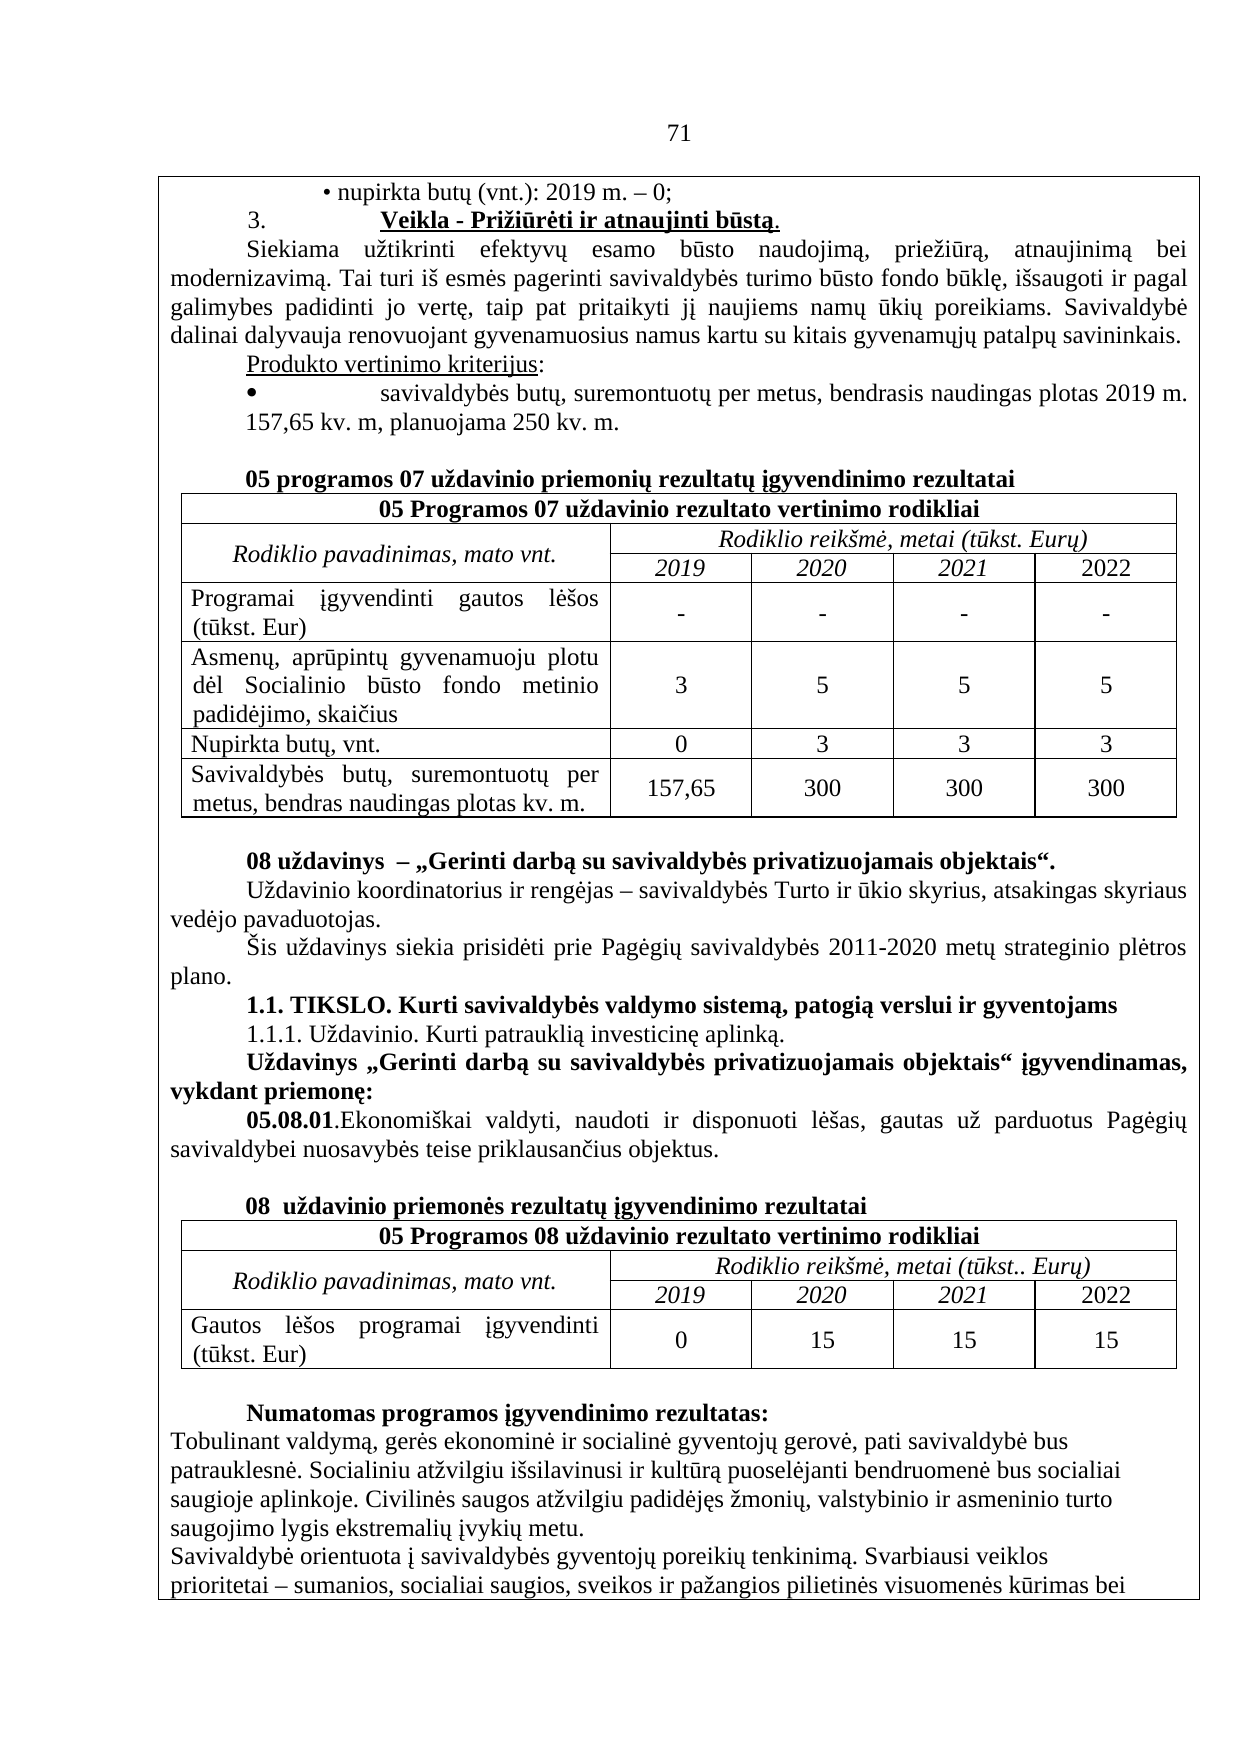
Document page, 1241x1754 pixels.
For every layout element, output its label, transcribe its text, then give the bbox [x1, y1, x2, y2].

table_cell 5 [752, 642, 893, 728]
table_cell Rodiklio pavadinimas, mato vnt. [182, 1251, 610, 1309]
table_cell Asmenų, aprūpintų gyvenamuoju plotu dėl Socialinio būsto fondo metinio padidėjimo, skaičius [182, 642, 610, 728]
table_cell 5 [1036, 642, 1176, 728]
table_cell 3 [1036, 729, 1176, 758]
table_cell 2019 [611, 1281, 751, 1309]
table_cell • nupirkta butų (vnt.): 2019 m. – 0; 3. Veikla - Prižiūrėti ir atnaujinti būstą. Siekiama užtikrinti efektyvų esamo būsto naudojimą, priežiūrą, atnaujinimą bei modernizavimą. Tai turi iš esmės pagerinti savivaldybės turimo būsto fondo būklę, išsaugoti ir pagal galimybes padidinti jo vertę, taip pat pritaikyti jį naujiems namų ūkių poreikiams. Savivaldybė dalinai dalyvauja renovuojant gyvenamuosius namus kartu su kitais gyvenamųjų patalpų savininkais. Produkto vertinimo kriterijus:  savivaldybės butų, suremontuotų per metus, bendrasis naudingas plotas 2019 m. 157,65 kv. m, planuojama 250 kv. m. 05 programos 07 uždavinio priemonių rezultatų įgyvendinimo rezultatai 08 uždavinys – „Gerinti darbą su savivaldybės privatizuojamais objektais“. Uždavinio koordinatorius ir rengėjas – savivaldybės Turto ir ūkio skyrius, atsakingas skyriaus vedėjo pavaduotojas. Šis uždavinys siekia prisidėti prie Pagėgių savivaldybės 2011-2020 metų strateginio plėtros plano. 1.1. TIKSLO. Kurti savivaldybės valdymo sistemą, patogią verslui ir gyventojams 1.1.1. Uždavinio. Kurti patrauklią investicinę aplinką. Uždavinys „Gerinti darbą su savivaldybės privatizuojamais objektais“ įgyvendinamas, vykdant priemonę: 05.08.01.Ekonomiškai valdyti, naudoti ir disponuoti lėšas, gautas už parduotus Pagėgių savivaldybei nuosavybės teise priklausančius objektus. 08 uždavinio priemonės rezultatų įgyvendinimo rezultatai Numatomas programos įgyvendinimo rezultatas: Tobulinant valdymą, gerės ekonominė ir socialinė gyventojų gerovė, pati savivaldybė bus patrauklesnė. Socialiniu atžvilgiu išsilavinusi ir kultūrą puoselėjanti bendruomenė bus socialiai saugioje aplinkoje. Civilinės saugos atžvilgiu padidėjęs žmonių, valstybinio ir asmeninio turto saugojimo lygis ekstremalių įvykių metu. Savivaldybė orientuota į savivaldybės gyventojų poreikių tenkinimą. Svarbiausi veiklos prioritetai – sumanios, socialiai saugios, sveikos ir pažangios pilietinės visuomenės kūrimas bei [159, 177, 1199, 1599]
table_cell 2019 [611, 554, 751, 582]
table_cell 2021 [894, 554, 1034, 582]
table_cell 2020 [752, 1281, 893, 1309]
table_cell 3 [752, 729, 893, 758]
table_cell 15 [894, 1310, 1034, 1368]
table_cell - [1036, 583, 1176, 641]
table_cell 2021 [894, 1281, 1034, 1309]
table_cell 3 [894, 729, 1034, 758]
table_cell 157,65 [611, 759, 751, 816]
table_cell Gautos lėšos programai įgyvendinti (tūkst. Eur) [182, 1310, 610, 1368]
table_cell Rodiklio reikšmė, metai (tūkst. Eurų) [611, 524, 1176, 552]
table_cell 3 [611, 642, 751, 728]
table_cell 300 [752, 759, 893, 816]
table_cell Nupirkta butų, vnt. [182, 729, 610, 758]
table_cell - [752, 583, 893, 641]
table_cell Programai įgyvendinti gautos lėšos (tūkst. Eur) [182, 583, 610, 641]
table_cell Rodiklio pavadinimas, mato vnt. [182, 524, 610, 582]
table_cell 15 [752, 1310, 893, 1368]
table_cell 300 [894, 759, 1034, 816]
table_cell - [611, 583, 751, 641]
table_cell 2022 [1036, 1281, 1176, 1309]
table_cell Rodiklio reikšmė, metai (tūkst.. Eurų) [611, 1251, 1176, 1279]
table_cell Savivaldybės butų, suremontuotų per metus, bendras naudingas plotas kv. m. [182, 759, 610, 816]
table_header 05 Programos 07 uždavinio rezultato vertinimo rodikliai [182, 494, 1176, 523]
table_cell 0 [611, 1310, 751, 1368]
table_header 05 Programos 08 uždavinio rezultato vertinimo rodikliai [182, 1221, 1176, 1250]
table_cell 2020 [752, 554, 893, 582]
table_cell 5 [894, 642, 1034, 728]
table_cell 0 [611, 729, 751, 758]
table_cell 15 [1036, 1310, 1176, 1368]
table_cell 2022 [1036, 554, 1176, 582]
table_cell 300 [1036, 759, 1176, 816]
table_cell - [894, 583, 1034, 641]
